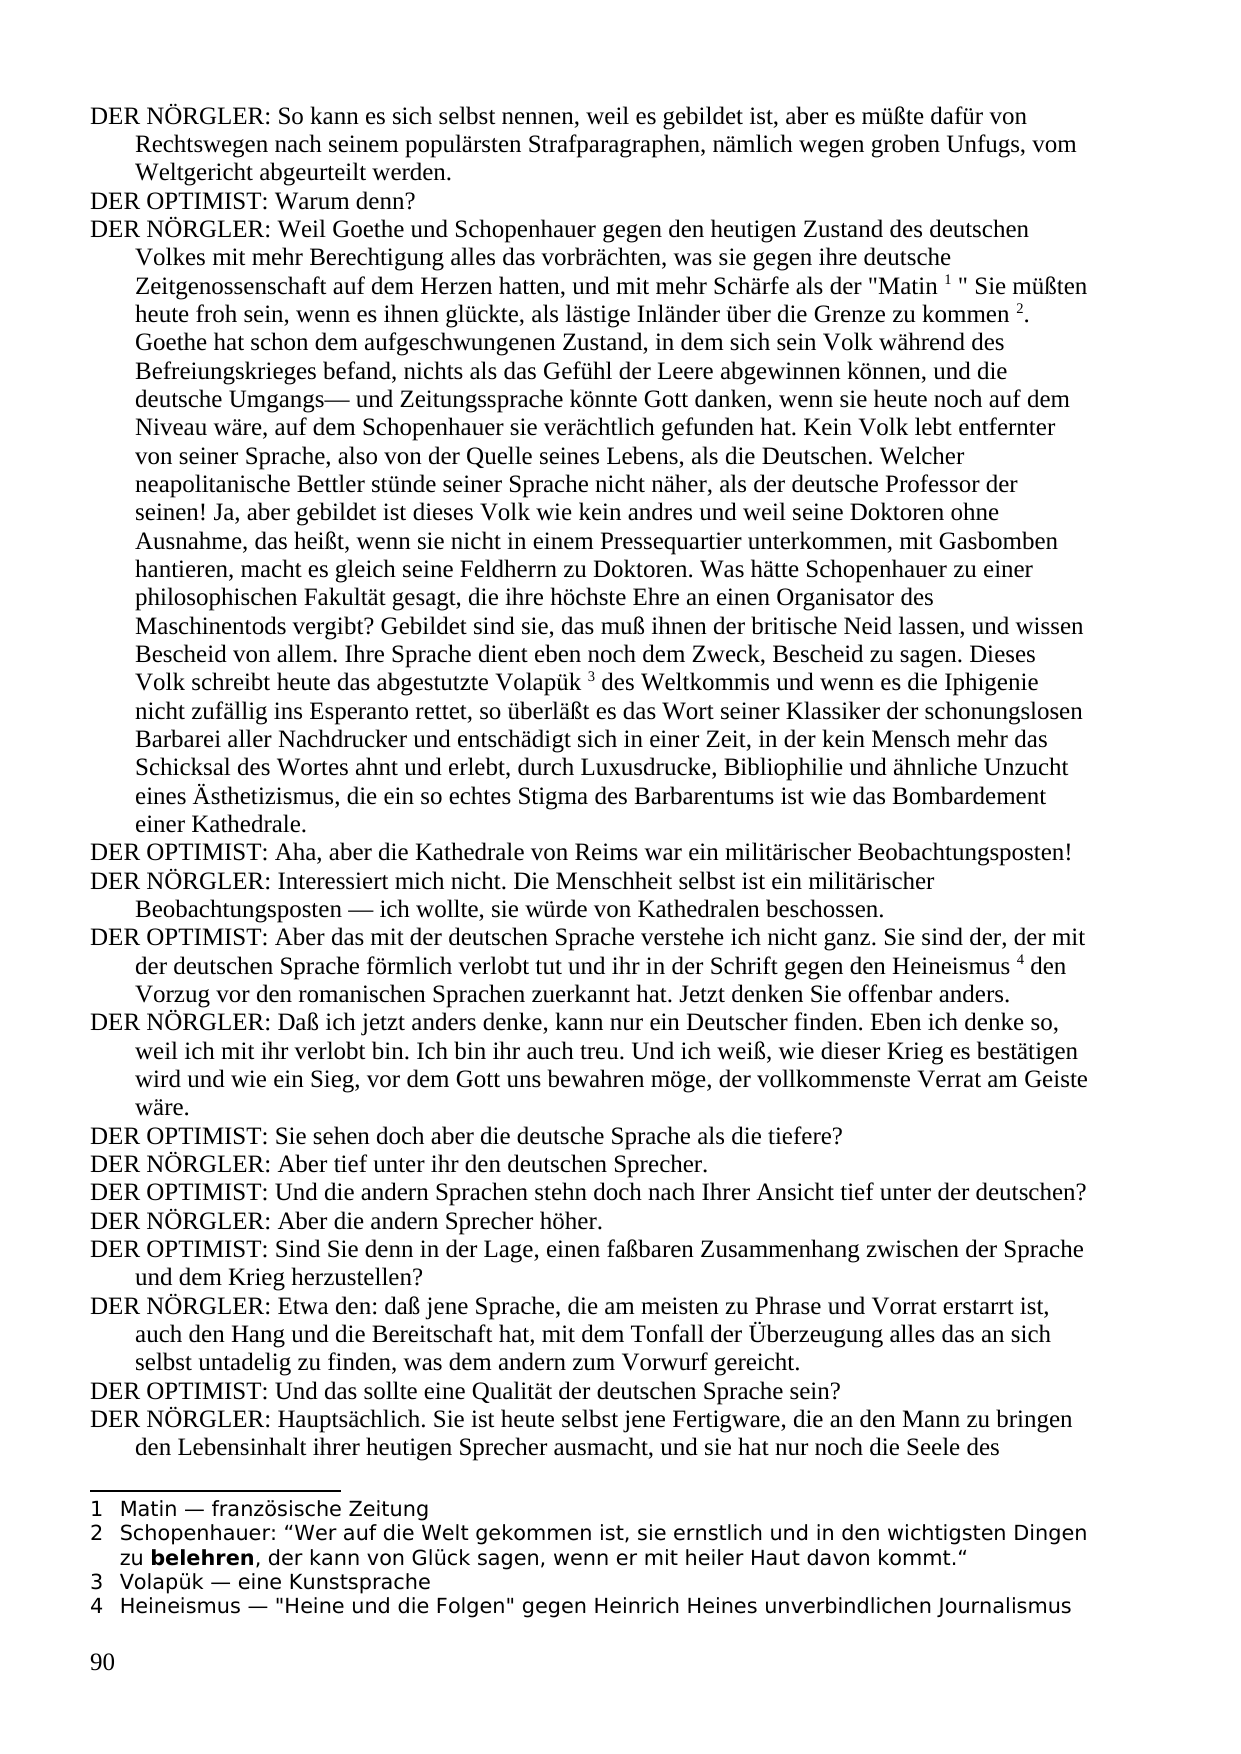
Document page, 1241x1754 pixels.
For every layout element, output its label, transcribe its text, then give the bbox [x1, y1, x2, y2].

text DER OPTIMIST: Aber das mit der deutschen Sprache verstehe ich nicht ganz. Sie sind der, der mit der deutschen Sprache förmlich verlobt tut und ihr in der Schrift gegen den Heineismus den Vorzug vor den romanischen Sprachen zuerkannt hat. Jetzt denken Sie offenbar anders. [90, 923, 1091, 1008]
text DER OPTIMIST: Warum denn? [90, 186, 1091, 214]
text DER NÖRGLER: Daß ich jetzt anders denke, kann nur ein Deutscher finden. Eben ich denke so, weil ich mit ihr verlobt bin. Ich bin ihr auch treu. Und ich weiß, wie dieser Krieg es bestätigen wird und wie ein Sieg, vor dem Gott uns bewahren möge, der vollkommenste Verrat am Geiste wäre. [90, 1008, 1091, 1121]
text DER OPTIMIST: Und das sollte eine Qualität der deutschen Sprache sein? [90, 1376, 1091, 1404]
text DER NÖRGLER: Aber die andern Sprecher höher. [90, 1206, 1091, 1234]
text Schopenhauer: “Wer auf die Welt gekommen ist, sie ernstlich und in den wichtigsten Dingen zu belehren, der kann von Glück sagen, wenn er mit heiler Haut davon kommt.“ [90, 1521, 1091, 1570]
text DER NÖRGLER: Interessiert mich nicht. Die Menschheit selbst ist ein militärischer Beobachtungsposten — ich wollte, sie würde von Kathedralen beschossen. [90, 866, 1091, 923]
text DER NÖRGLER: Hauptsächlich. Sie ist heute selbst jene Fertigware, die an den Mann zu bringen den Lebensinhalt ihrer heutigen Sprecher ausmacht, und sie hat nur noch die Seele des [90, 1404, 1091, 1461]
text DER OPTIMIST: Aha, aber die Kathedrale von Reims war ein militärischer Beobachtungsposten! [90, 838, 1091, 866]
text DER NÖRGLER: Aber tief unter ihr den deutschen Sprecher. [90, 1149, 1091, 1178]
text Volapük — eine Kunstsprache [90, 1570, 1091, 1594]
text DER NÖRGLER: Etwa den: daß jene Sprache, die am meisten zu Phrase und Vorrat erstarrt ist, auch den Hang und die Bereitschaft hat, mit dem Tonfall der Überzeugung alles das an sich selbst untadelig zu finden, was dem andern zum Vorwurf gereicht. [90, 1291, 1091, 1376]
text DER OPTIMIST: Sie sehen doch aber die deutsche Sprache als die tiefere? [90, 1121, 1091, 1149]
text DER NÖRGLER: Weil Goethe und Schopenhauer gegen den heutigen Zustand des deutschen Volkes mit mehr Berechtigung alles das vorbrächten, was sie gegen ihre deutsche Zeitgenossenschaft auf dem Herzen hatten, und mit mehr Schärfe als der "Matin " Sie müßten heute froh sein, wenn es ihnen glückte, als lästige Inländer über die Grenze zu kommen . Goethe hat schon dem aufgeschwungenen Zustand, in dem sich sein Volk während des Befreiungskrieges befand, nichts als das Gefühl der Leere abgewinnen können, und die deutsche Umgangs— und Zeitungssprache könnte Gott danken, wenn sie heute noch auf dem Niveau wäre, auf dem Schopenhauer sie verächtlich gefunden hat. Kein Volk lebt entfernter von seiner Sprache, also von der Quelle seines Lebens, als die Deutschen. Welcher neapolitanische Bettler stünde seiner Sprache nicht näher, als der deutsche Professor der seinen! Ja, aber gebildet ist dieses Volk wie kein andres und weil seine Doktoren ohne Ausnahme, das heißt, wenn sie nicht in einem Pressequartier unterkommen, mit Gasbomben hantieren, macht es gleich seine Feldherrn zu Doktoren. Was hätte Schopenhauer zu einer philosophischen Fakultät gesagt, die ihre höchste Ehre an einen Organisator des Maschinentods vergibt? Gebildet sind sie, das muß ihnen der britische Neid lassen, und wissen Bescheid von allem. Ihre Sprache dient eben noch dem Zweck, Bescheid zu sagen. Dieses Volk schreibt heute das abgestutzte Volapük des Weltkommis und wenn es die Iphigenie nicht zufällig ins Esperanto rettet, so überläßt es das Wort seiner Klassiker der schonungslosen Barbarei aller Nachdrucker und entschädigt sich in einer Zeit, in der kein Mensch mehr das Schicksal des Wortes ahnt und erlebt, durch Luxusdrucke, Bibliophilie und ähnliche Unzucht eines Ästhetizismus, die ein so echtes Stigma des Barbarentums ist wie das Bombardement einer Kathedrale. [90, 214, 1091, 838]
text Matin — französische Zeitung [90, 1497, 1091, 1521]
text DER NÖRGLER: So kann es sich selbst nennen, weil es gebildet ist, aber es müßte dafür von Rechtswegen nach seinem populärsten Strafparagraphen, nämlich wegen groben Unfugs, vom Weltgericht abgeurteilt werden. [90, 75, 1091, 186]
text DER OPTIMIST: Und die andern Sprachen stehn doch nach Ihrer Ansicht tief unter der deutschen? [90, 1178, 1091, 1206]
text DER OPTIMIST: Sind Sie denn in der Lage, einen faßbaren Zusammenhang zwischen der Sprache und dem Krieg herzustellen? [90, 1234, 1091, 1291]
text Heineismus — "Heine und die Folgen" gegen Heinrich Heines unverbindlichen Journalismus [90, 1594, 1091, 1618]
